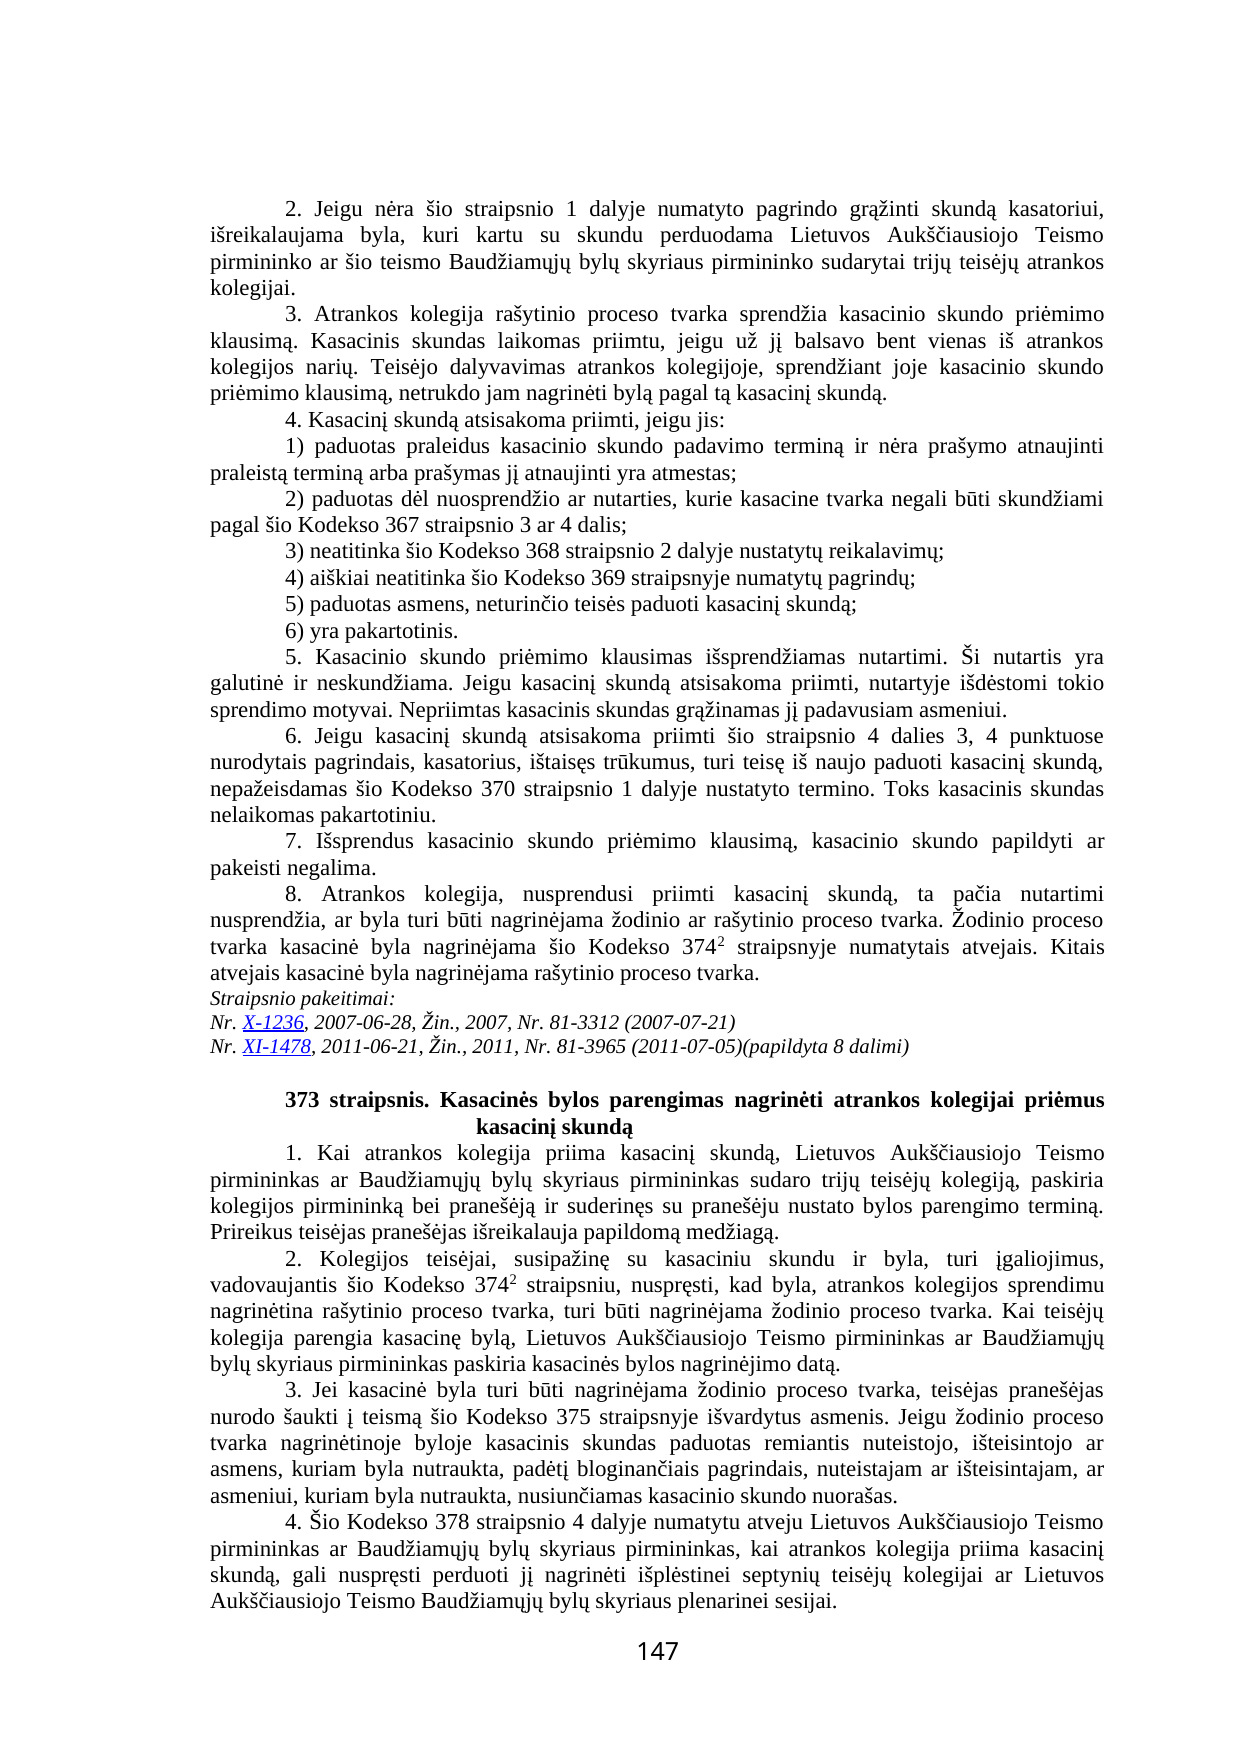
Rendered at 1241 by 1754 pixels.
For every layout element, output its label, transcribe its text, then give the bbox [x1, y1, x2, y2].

text 8. Atrankos kolegija, nusprendusi priimti kasacinį skundą, ta pačia nutartimi nusprendžia, ar byla turi būti nagrinėjama žodinio ar rašytinio proceso tvarka. Žodinio proceso tvarka kasacinė byla nagrinėjama šio Kodekso 3742 straipsnyje numatytais atvejais. Kitais atvejais kasacinė byla nagrinėjama rašytinio proceso tvarka. [210, 880, 1106, 986]
text Straipsnio pakeitimai: [210, 986, 1106, 1010]
text 6. Jeigu kasacinį skundą atsisakoma priimti šio straipsnio 4 dalies 3, 4 punktuose nurodytais pagrindais, kasatorius, ištaisęs trūkumus, turi teisę iš naujo paduoti kasacinį skundą, nepažeisdamas šio Kodekso 370 straipsnio 1 dalyje nustatyto termino. Toks kasacinis skundas nelaikomas pakartotiniu. [210, 722, 1106, 827]
text 1) paduotas praleidus kasacinio skundo padavimo terminą ir nėra prašymo atnaujinti praleistą terminą arba prašymas jį atnaujinti yra atmestas; [210, 432, 1106, 485]
text 4. Šio Kodekso 378 straipsnio 4 dalyje numatytu atveju Lietuvos Aukščiausiojo Teismo pirmininkas ar Baudžiamųjų bylų skyriaus pirmininkas, kai atrankos kolegija priima kasacinį skundą, gali nuspręsti perduoti jį nagrinėti išplėstinei septynių teisėjų kolegijai ar Lietuvos Aukščiausiojo Teismo Baudžiamųjų bylų skyriaus plenarinei sesijai. [210, 1508, 1106, 1614]
text 7. Išsprendus kasacinio skundo priėmimo klausimą, kasacinio skundo papildyti ar pakeisti negalima. [210, 827, 1106, 880]
text 2. Kolegijos teisėjai, susipažinę su kasaciniu skundu ir byla, turi įgaliojimus, vadovaujantis šio Kodekso 3742 straipsniu, nuspręsti, kad byla, atrankos kolegijos sprendimu nagrinėtina rašytinio proceso tvarka, turi būti nagrinėjama žodinio proceso tvarka. Kai teisėjų kolegija parengia kasacinę bylą, Lietuvos Aukščiausiojo Teismo pirmininkas ar Baudžiamųjų bylų skyriaus pirmininkas paskiria kasacinės bylos nagrinėjimo datą. [210, 1245, 1106, 1376]
text 5. Kasacinio skundo priėmimo klausimas išsprendžiamas nutartimi. Ši nutartis yra galutinė ir neskundžiama. Jeigu kasacinį skundą atsisakoma priimti, nutartyje išdėstomi tokio sprendimo motyvai. Nepriimtas kasacinis skundas grąžinamas jį padavusiam asmeniui. [210, 643, 1106, 722]
text 6) yra pakartotinis. [210, 617, 1106, 643]
text 3. Atrankos kolegija rašytinio proceso tvarka sprendžia kasacinio skundo priėmimo klausimą. Kasacinis skundas laikomas priimtu, jeigu už jį balsavo bent vienas iš atrankos kolegijos narių. Teisėjo dalyvavimas atrankos kolegijoje, sprendžiant joje kasacinio skundo priėmimo klausimą, netrukdo jam nagrinėti bylą pagal tą kasacinį skundą. [210, 300, 1106, 406]
text 4) aiškiai neatitinka šio Kodekso 369 straipsnyje numatytų pagrindų; [210, 564, 1106, 590]
text Nr. XI-1478, 2011-06-21, Žin., 2011, Nr. 81-3965 (2011-07-05)(papildyta 8 dalimi) [210, 1034, 1106, 1058]
text 2) paduotas dėl nuosprendžio ar nutarties, kurie kasacine tvarka negali būti skundžiami pagal šio Kodekso 367 straipsnio 3 ar 4 dalis; [210, 485, 1106, 538]
text 1. Kai atrankos kolegija priima kasacinį skundą, Lietuvos Aukščiausiojo Teismo pirmininkas ar Baudžiamųjų bylų skyriaus pirmininkas sudaro trijų teisėjų kolegiją, paskiria kolegijos pirmininką bei pranešėją ir suderinęs su pranešėju nustato bylos parengimo terminą. Prireikus teisėjas pranešėjas išreikalauja papildomą medžiagą. [210, 1139, 1106, 1245]
text 2. Jeigu nėra šio straipsnio 1 dalyje numatyto pagrindo grąžinti skundą kasatoriui, išreikalaujama byla, kuri kartu su skundu perduodama Lietuvos Aukščiausiojo Teismo pirmininko ar šio teismo Baudžiamųjų bylų skyriaus pirmininko sudarytai trijų teisėjų atrankos kolegijai. [210, 195, 1106, 300]
text 5) paduotas asmens, neturinčio teisės paduoti kasacinį skundą; [210, 590, 1106, 617]
text 4. Kasacinį skundą atsisakoma priimti, jeigu jis: [210, 406, 1106, 432]
text 3) neatitinka šio Kodekso 368 straipsnio 2 dalyje nustatytų reikalavimų; [210, 538, 1106, 564]
text 373 straipsnis. Kasacinės bylos parengimas nagrinėti atrankos kolegijai priėmus kasacinį skundą [285, 1087, 1106, 1139]
text 3. Jei kasacinė byla turi būti nagrinėjama žodinio proceso tvarka, teisėjas pranešėjas nurodo šaukti į teismą šio Kodekso 375 straipsnyje išvardytus asmenis. Jeigu žodinio proceso tvarka nagrinėtinoje byloje kasacinis skundas paduotas remiantis nuteistojo, išteisintojo ar asmens, kuriam byla nutraukta, padėtį bloginančiais pagrindais, nuteistajam ar išteisintajam, ar asmeniui, kuriam byla nutraukta, nusiunčiamas kasacinio skundo nuorašas. [210, 1376, 1106, 1508]
text Nr. X-1236, 2007-06-28, Žin., 2007, Nr. 81-3312 (2007-07-21) [210, 1010, 1106, 1034]
